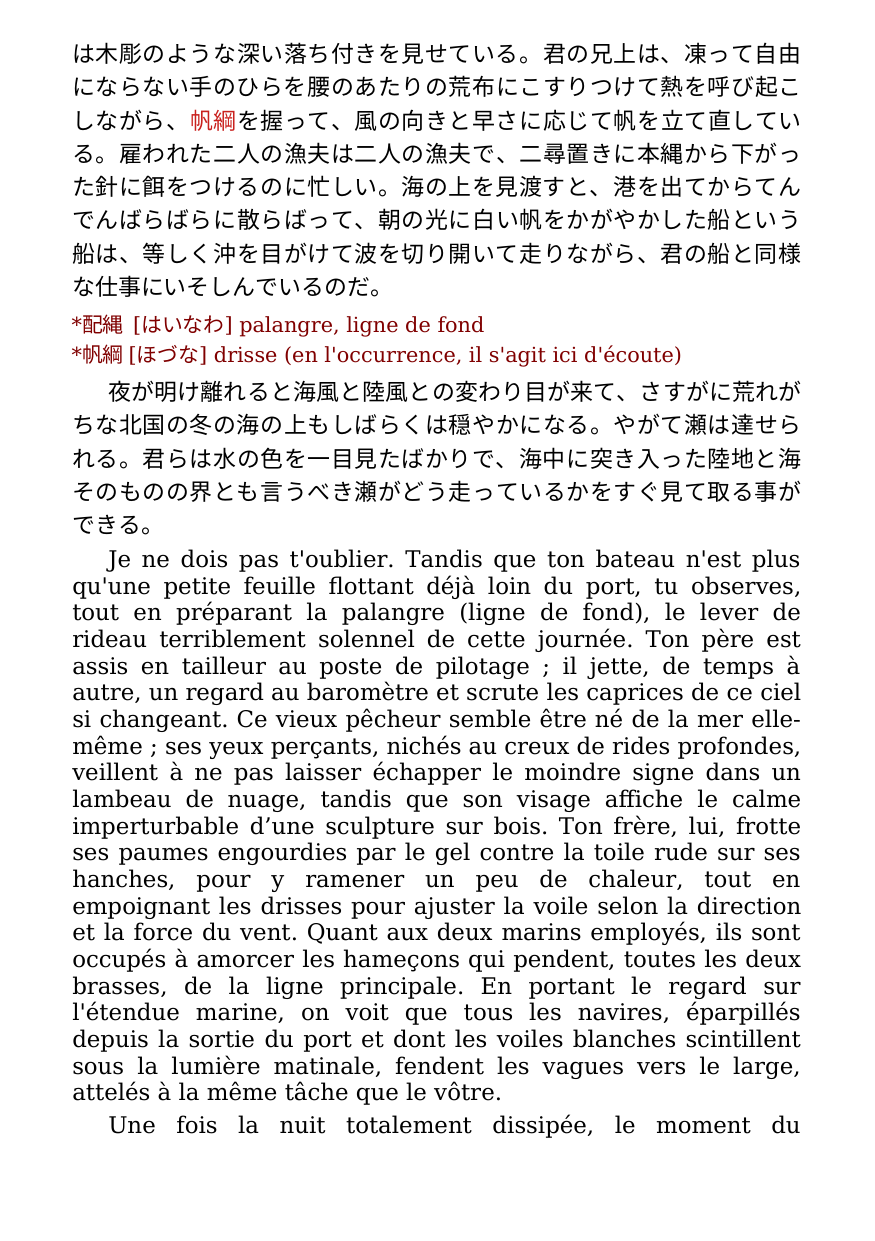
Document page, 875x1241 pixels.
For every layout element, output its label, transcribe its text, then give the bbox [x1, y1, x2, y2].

text *帆綱 [ほづな] drisse (en l'occurrence, il s'agit ici d'écoute) [71, 338, 803, 368]
text は木彫のような深い落ち付きを見せている。君の兄上は、凍って自由にならない手のひらを腰のあたりの荒布にこすりつけて熱を呼び起こしながら、帆綱を握って、風の向きと早さに応じて帆を立て直している。雇われた二人の漁夫は二人の漁夫で、二尋置きに本縄から下がった針に餌をつけるのに忙しい。海の上を見渡すと、港を出てからてんでんばらばらに散らばって、朝の光に白い帆をかがやかした船という船は、等しく沖を目がけて波を切り開いて走りながら、君の船と同様な仕事にいそしんでいるのだ。 [72, 36, 802, 302]
text 夜が明け離れると海風と陸風との変わり目が来て、さすがに荒れがちな北国の冬の海の上もしばらくは穏やかになる。やがて瀬は達せられる。君らは水の色を一目見たばかりで、海中に突き入った陸地と海そのものの界とも言うべき瀬がどう走っているかをすぐ見て取る事ができる。 [72, 374, 802, 540]
text Je ne dois pas t'oublier. Tandis que ton bateau n'est plus qu'une petite feuille flottant déjà loin du port, tu observes, tout en préparant la palangre (ligne de fond), le lever de rideau terriblement solennel de cette journée. Ton père est assis en tailleur au poste de pilotage ; il jette, de temps à autre, un regard au baromètre et scrute les caprices de ce ciel si changeant. Ce vieux pêcheur semble être né de la mer elle-même ; ses yeux perçants, nichés au creux de rides profondes, veillent à ne pas laisser échapper le moindre signe dans un lambeau de nuage, tandis que son visage affiche le calme imperturbable d’une sculpture sur bois. Ton frère, lui, frotte ses paumes engourdies par le gel contre la toile rude sur ses hanches, pour y ramener un peu de chaleur, tout en empoignant les drisses pour ajuster la voile selon la direction et la force du vent. Quant aux deux marins employés, ils sont occupés à amorcer les hameçons qui pendent, toutes les deux brasses, de la ligne principale. En portant le regard sur l'étendue marine, on voit que tous les navires, éparpillés depuis la sortie du port et dont les voiles blanches scintillent sous la lumière matinale, fendent les vagues vers le large, attelés à la même tâche que le vôtre. [72, 546, 802, 1106]
text *配縄 [はいなわ] palangre, ligne de fond [71, 308, 803, 338]
text Une fois la nuit totalement dissipée, le moment du [72, 1112, 802, 1139]
